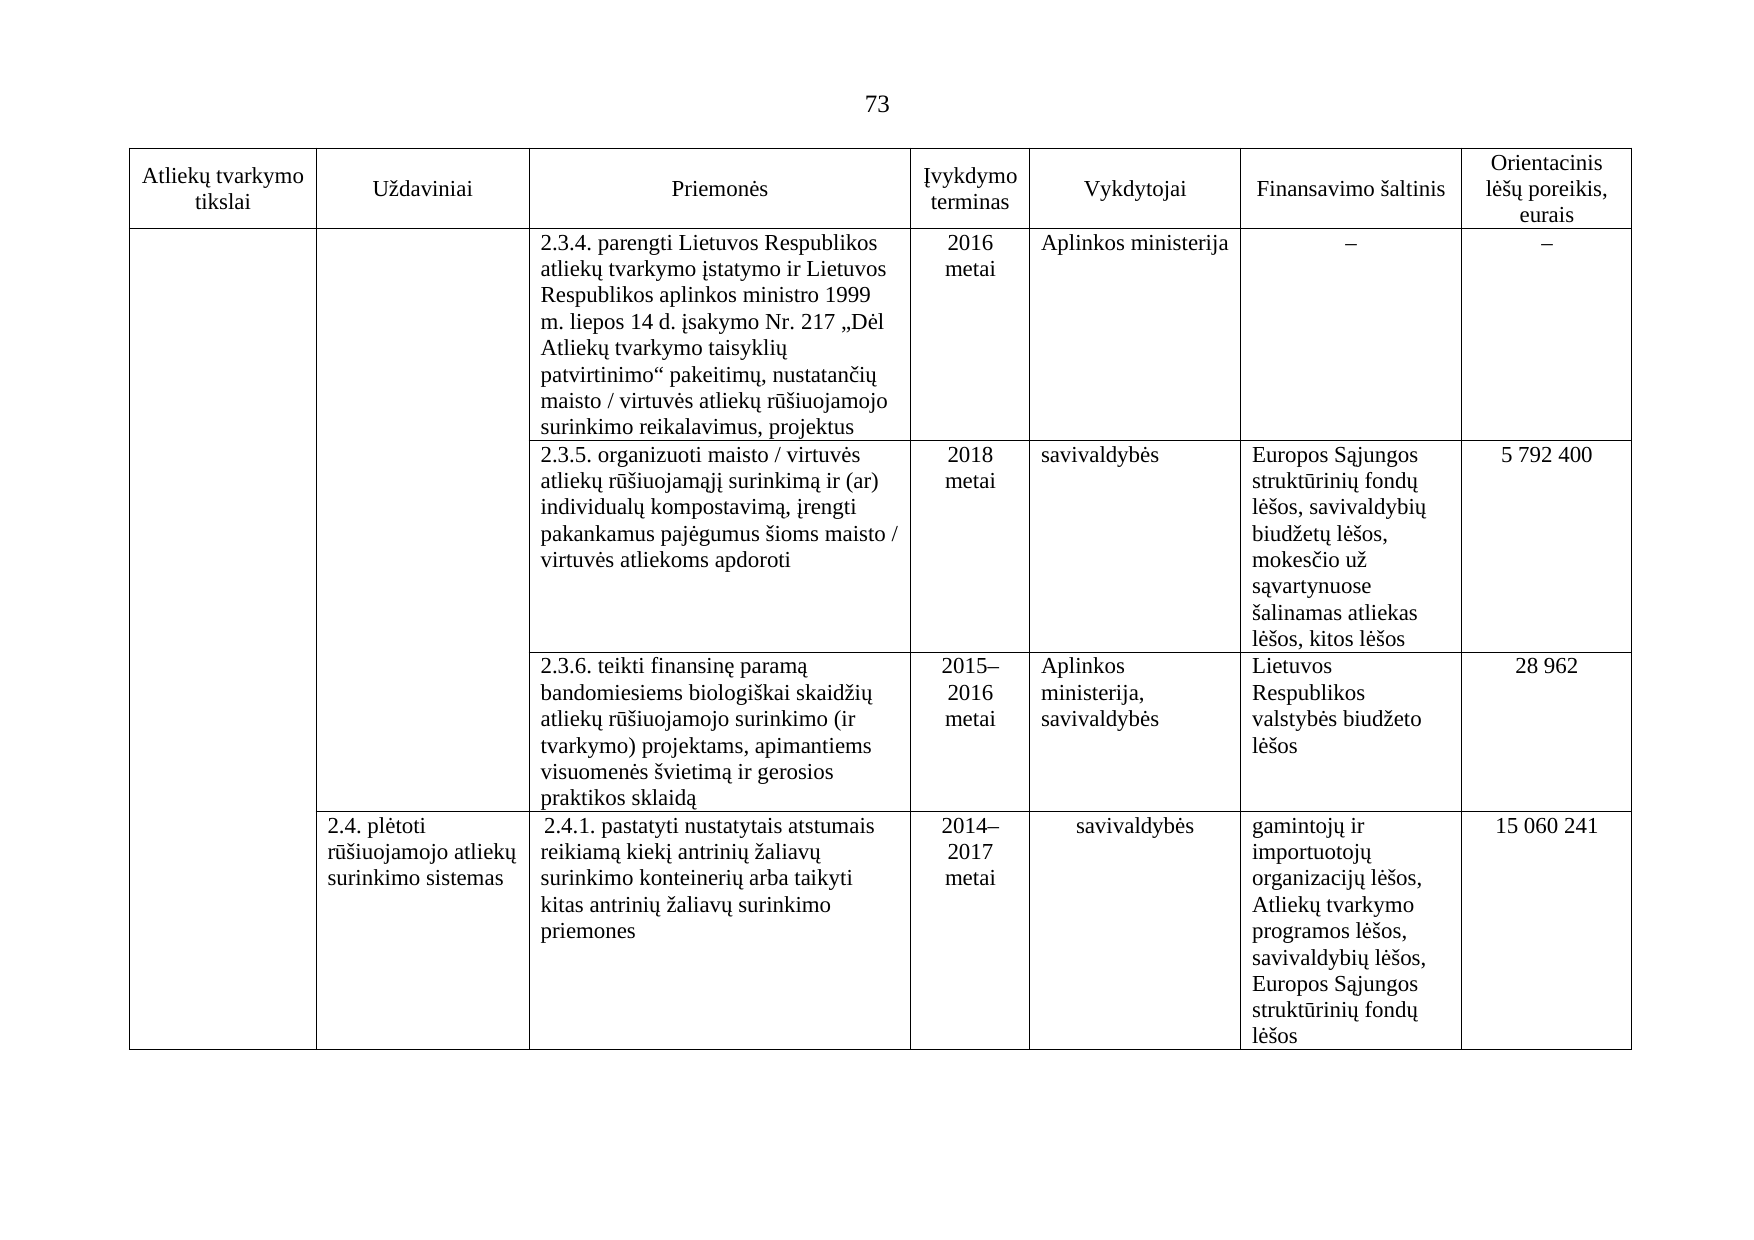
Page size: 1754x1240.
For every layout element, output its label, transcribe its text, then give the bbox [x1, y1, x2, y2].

table_header Orientacinis lėšų poreikis, eurais [1462, 149, 1631, 228]
table_cell Aplinkos ministerija [1030, 229, 1240, 440]
table_cell 15 060 241 [1462, 812, 1631, 1049]
table_cell [130, 229, 316, 1049]
table_cell – [1462, 229, 1631, 440]
table_header Finansavimo šaltinis [1241, 149, 1461, 228]
table_cell 5 792 400 [1462, 441, 1631, 652]
table_cell gamintojų ir importuotojų organizacijų lėšos, Atliekų tvarkymo programos lėšos, savivaldybių lėšos, Europos Sąjungos struktūrinių fondų lėšos [1241, 812, 1461, 1049]
table_cell 2.4.1. pastatyti nustatytais atstumais reikiamą kiekį antrinių žaliavų surinkimo konteinerių arba taikyti kitas antrinių žaliavų surinkimo priemones [530, 812, 910, 1049]
table_header Įvykdymo terminas [911, 149, 1029, 228]
table_cell 2016 metai [911, 229, 1029, 440]
table_cell savivaldybės [1030, 812, 1240, 1049]
table_cell Aplinkos ministerija, savivaldybės [1030, 653, 1240, 811]
table_cell [317, 229, 529, 811]
table_cell 2015–2016 metai [911, 653, 1029, 811]
table_cell 2018 metai [911, 441, 1029, 652]
table_cell Europos Sąjungos struktūrinių fondų lėšos, savivaldybių biudžetų lėšos, mokesčio už sąvartynuose šalinamas atliekas lėšos, kitos lėšos [1241, 441, 1461, 652]
table_cell 2014–2017 metai [911, 812, 1029, 1049]
table_header Priemonės [530, 149, 910, 228]
table_cell 2.3.6. teikti finansinę paramą bandomiesiems biologiškai skaidžių atliekų rūšiuojamojo surinkimo (ir tvarkymo) projektams, apimantiems visuomenės švietimą ir gerosios praktikos sklaidą [530, 653, 910, 811]
table_header Uždaviniai [317, 149, 529, 228]
table_cell 2.3.4. parengti Lietuvos Respublikos atliekų tvarkymo įstatymo ir Lietuvos Respublikos aplinkos ministro 1999 m. liepos 14 d. įsakymo Nr. 217 „Dėl Atliekų tvarkymo taisyklių patvirtinimo“ pakeitimų, nustatančių maisto / virtuvės atliekų rūšiuojamojo surinkimo reikalavimus, projektus [530, 229, 910, 440]
table_cell 2.4. plėtoti rūšiuojamojo atliekų surinkimo sistemas [317, 812, 529, 1049]
table_cell Lietuvos Respublikos valstybės biudžeto lėšos [1241, 653, 1461, 811]
table_header Vykdytojai [1030, 149, 1240, 228]
table_cell savivaldybės [1030, 441, 1240, 652]
table_header Atliekų tvarkymo tikslai [130, 149, 316, 228]
table_cell 28 962 [1462, 653, 1631, 811]
table_cell 2.3.5. organizuoti maisto / virtuvės atliekų rūšiuojamąjį surinkimą ir (ar) individualų kompostavimą, įrengti pakankamus pajėgumus šioms maisto / virtuvės atliekoms apdoroti [530, 441, 910, 652]
table_cell – [1241, 229, 1461, 440]
